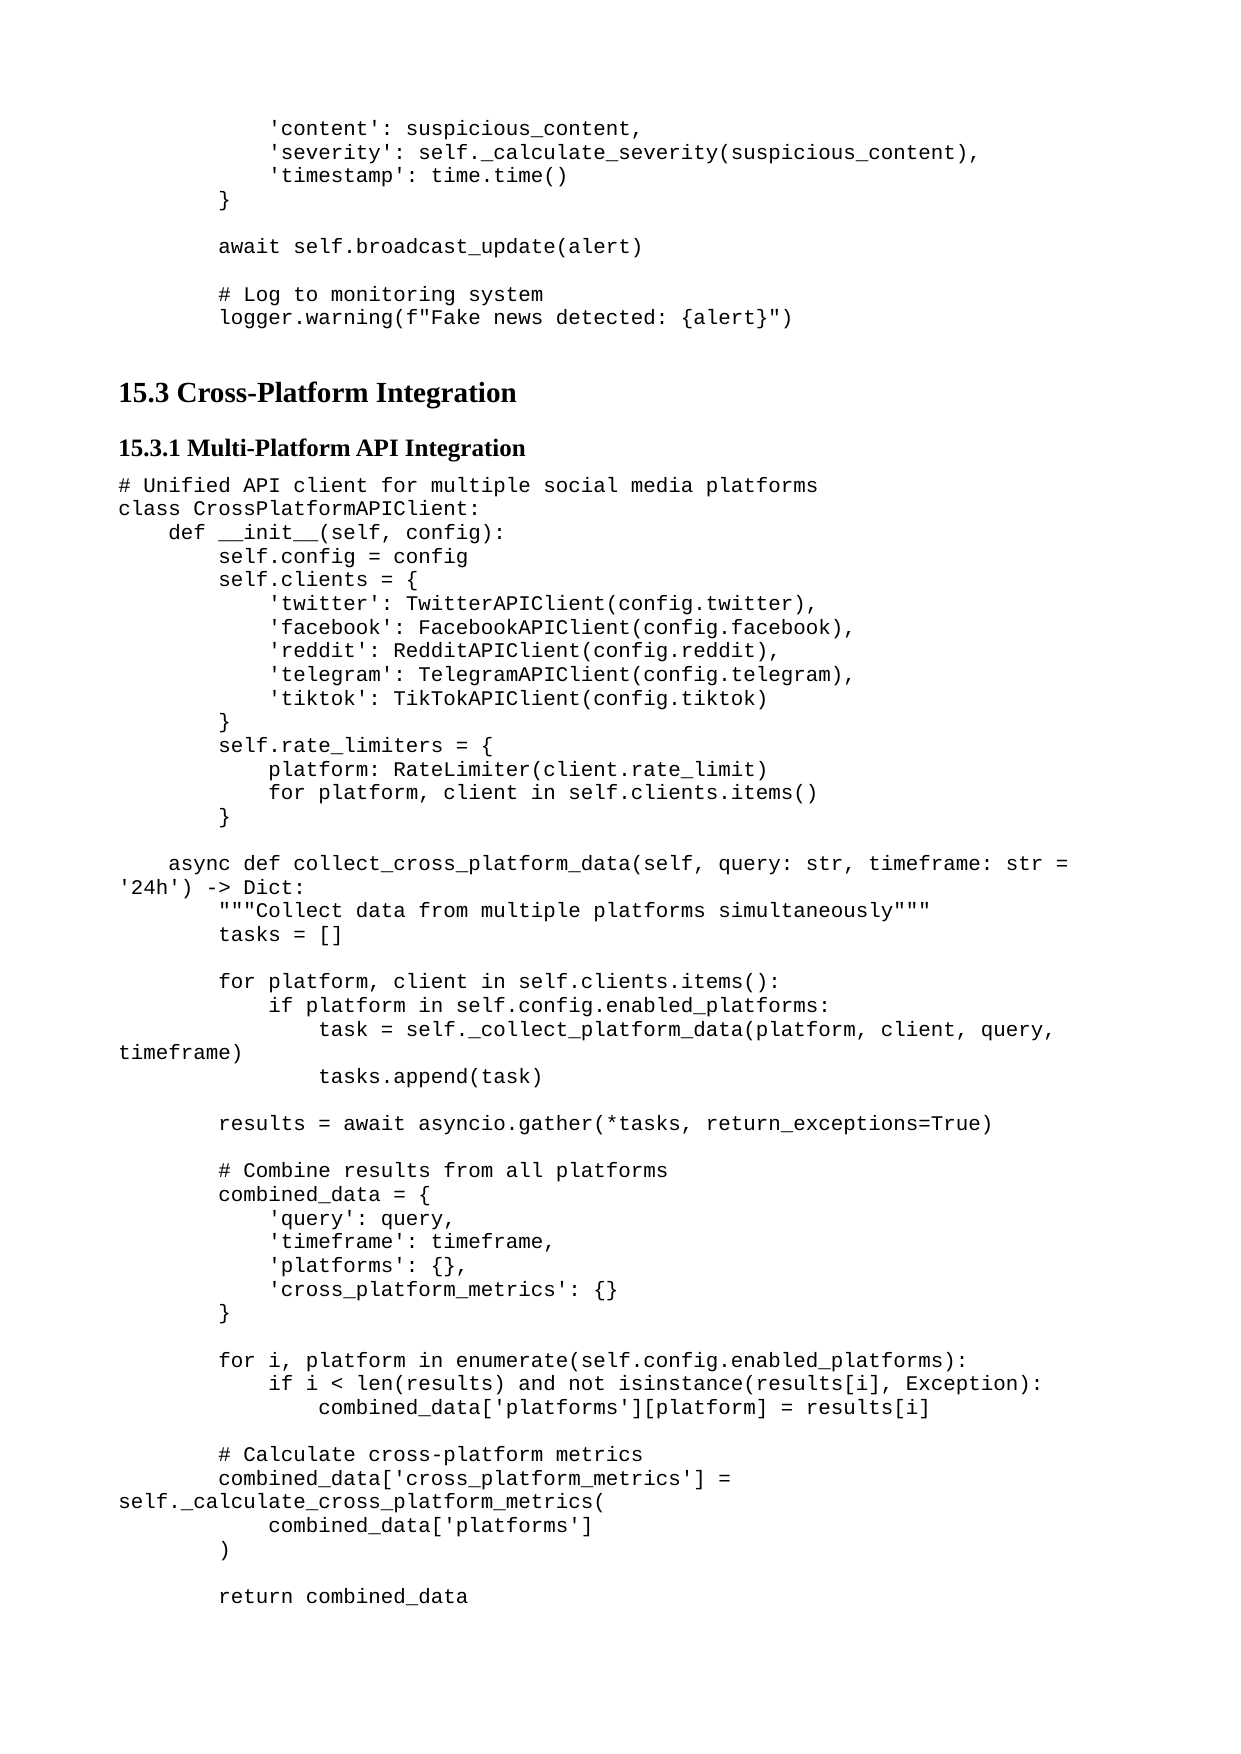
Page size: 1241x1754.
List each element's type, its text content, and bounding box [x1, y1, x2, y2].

text 'facebook': FacebookAPIClient(config.facebook), [118, 617, 1122, 640]
text } [118, 806, 1122, 829]
text 'timestamp': time.time() [118, 165, 1122, 189]
text } [118, 189, 1122, 213]
text combined_data['platforms'][platform] = results[i] [118, 1397, 1122, 1421]
text return combined_data [118, 1586, 1122, 1610]
text self.config = config [118, 546, 1122, 569]
text tasks = [] [118, 924, 1122, 948]
text 'twitter': TwitterAPIClient(config.twitter), [118, 593, 1122, 617]
text # Unified API client for multiple social media platforms [118, 475, 1122, 498]
text """Collect data from multiple platforms simultaneously""" [118, 900, 1122, 924]
text 'content': suspicious_content, [118, 118, 1122, 142]
text 'reddit': RedditAPIClient(config.reddit), [118, 640, 1122, 664]
text results = await asyncio.gather(*tasks, return_exceptions=True) [118, 1113, 1122, 1137]
text 'query': query, [118, 1208, 1122, 1231]
text for platform, client in self.clients.items(): [118, 971, 1122, 995]
text platform: RateLimiter(client.rate_limit) [118, 758, 1122, 782]
subtitle 15.3.1 Multi-Platform API Integration [118, 433, 1122, 462]
text 'tiktok': TikTokAPIClient(config.tiktok) [118, 688, 1122, 711]
text } [118, 1302, 1122, 1326]
text def __init__(self, config): [118, 522, 1122, 546]
text # Combine results from all platforms [118, 1161, 1122, 1184]
text logger.warning(f"Fake news detected: {alert}") [118, 307, 1122, 331]
text async def collect_cross_platform_data(self, query: str, timeframe: str = '24h') -> Dict: [118, 853, 1122, 900]
text self.rate_limiters = { [118, 735, 1122, 758]
text combined_data['cross_platform_metrics'] = self._calculate_cross_platform_metrics( [118, 1468, 1122, 1515]
text self.clients = { [118, 569, 1122, 593]
text # Calculate cross-platform metrics [118, 1444, 1122, 1468]
subtitle 15.3 Cross-Platform Integration [118, 375, 1122, 408]
text 'cross_platform_metrics': {} [118, 1279, 1122, 1302]
text task = self._collect_platform_data(platform, client, query, timeframe) [118, 1019, 1122, 1066]
text 'telegram': TelegramAPIClient(config.telegram), [118, 664, 1122, 688]
text 'platforms': {}, [118, 1255, 1122, 1279]
text for i, platform in enumerate(self.config.enabled_platforms): [118, 1350, 1122, 1373]
text 'timeframe': timeframe, [118, 1231, 1122, 1255]
text 'severity': self._calculate_severity(suspicious_content), [118, 142, 1122, 165]
text if platform in self.config.enabled_platforms: [118, 995, 1122, 1019]
text tasks.append(task) [118, 1066, 1122, 1089]
text combined_data['platforms'] [118, 1515, 1122, 1539]
text for platform, client in self.clients.items() [118, 782, 1122, 806]
text combined_data = { [118, 1184, 1122, 1208]
text ) [118, 1539, 1122, 1562]
text if i < len(results) and not isinstance(results[i], Exception): [118, 1373, 1122, 1397]
text } [118, 711, 1122, 735]
text class CrossPlatformAPIClient: [118, 498, 1122, 522]
text await self.broadcast_update(alert) [118, 236, 1122, 260]
text # Log to monitoring system [118, 284, 1122, 307]
